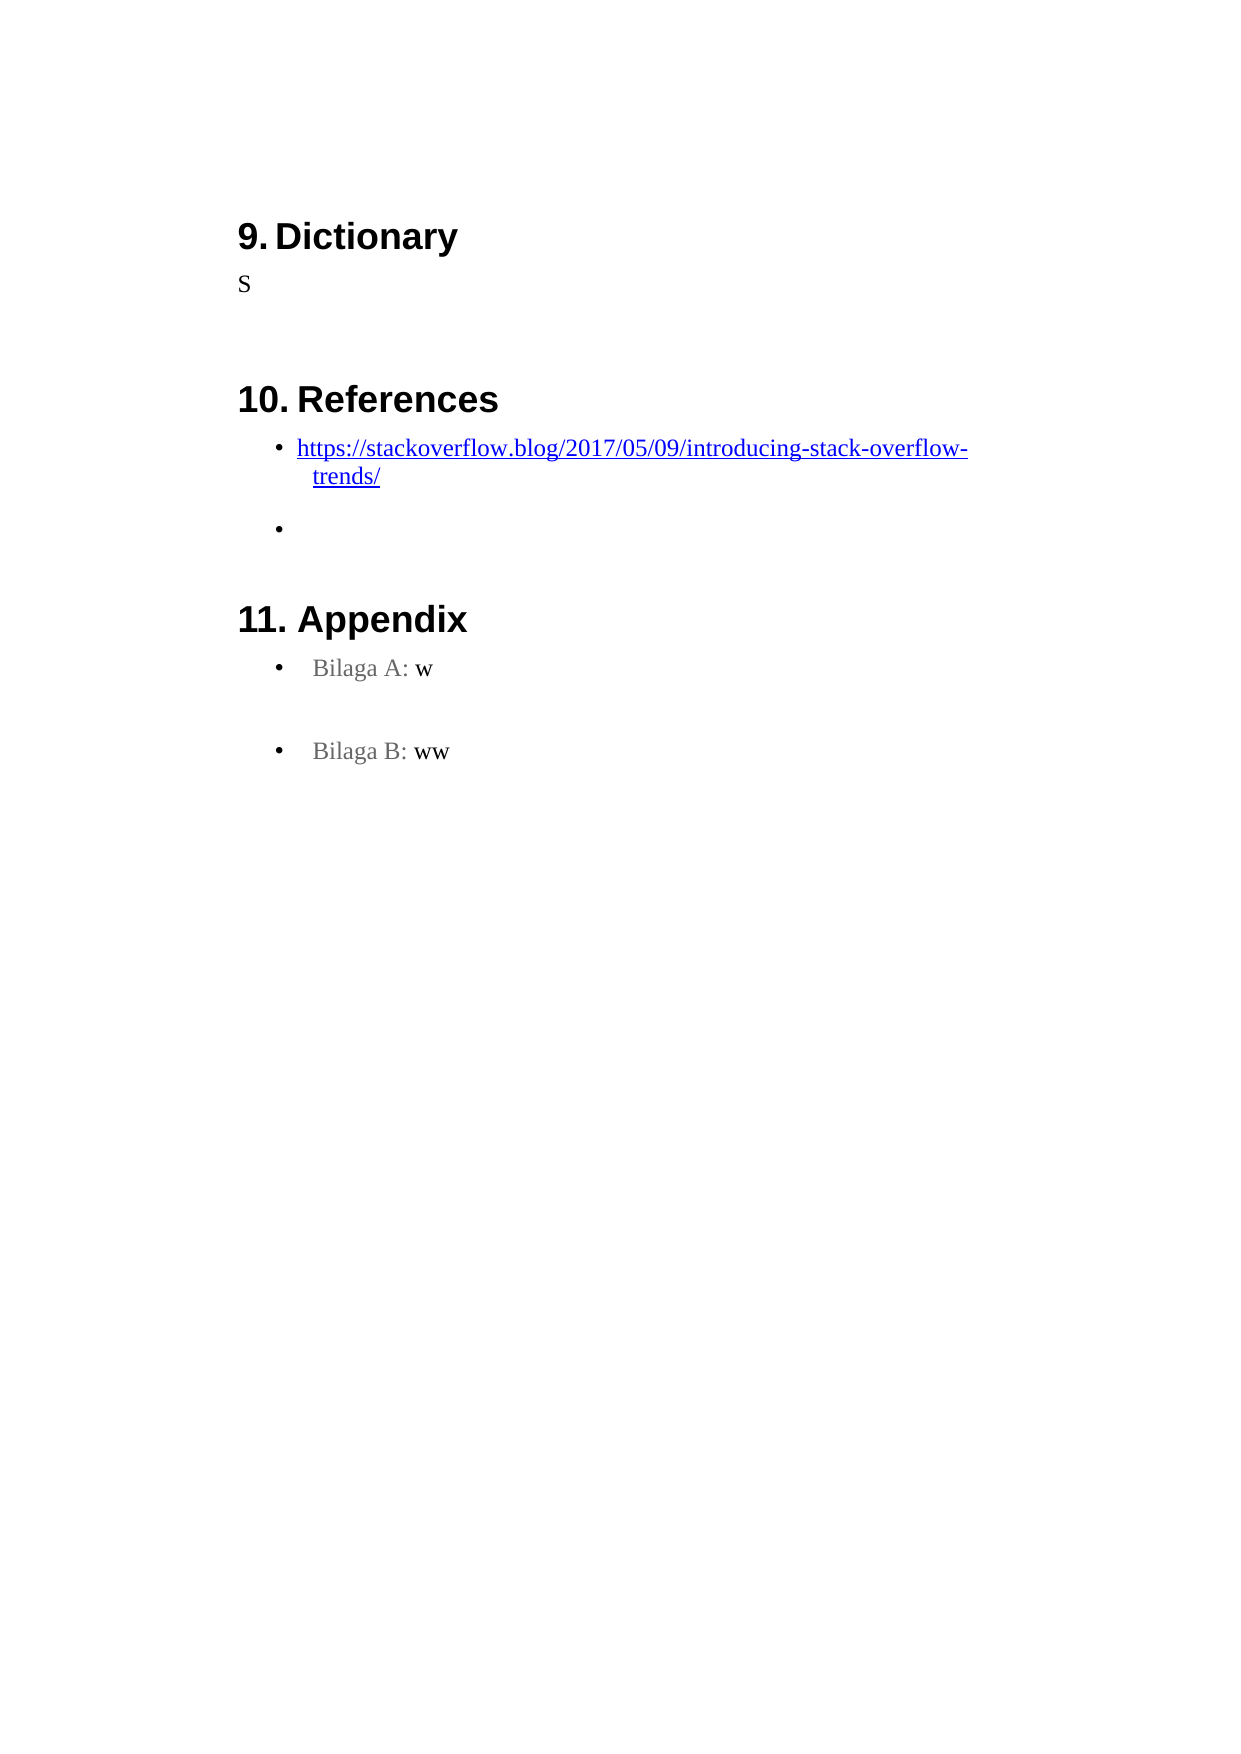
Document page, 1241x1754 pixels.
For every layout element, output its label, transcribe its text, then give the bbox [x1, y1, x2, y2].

list https://stackoverflow.blog/2017/05/09/introducing-stack-overflow-trends/ [275, 433, 1031, 490]
list Bilaga B: ww [275, 736, 1031, 793]
text S [237, 269, 1031, 298]
subtitle Appendix [237, 598, 1031, 641]
subtitle Dictionary [237, 214, 1031, 257]
subtitle References [237, 377, 1031, 420]
list Bilaga A: w [275, 653, 1031, 711]
